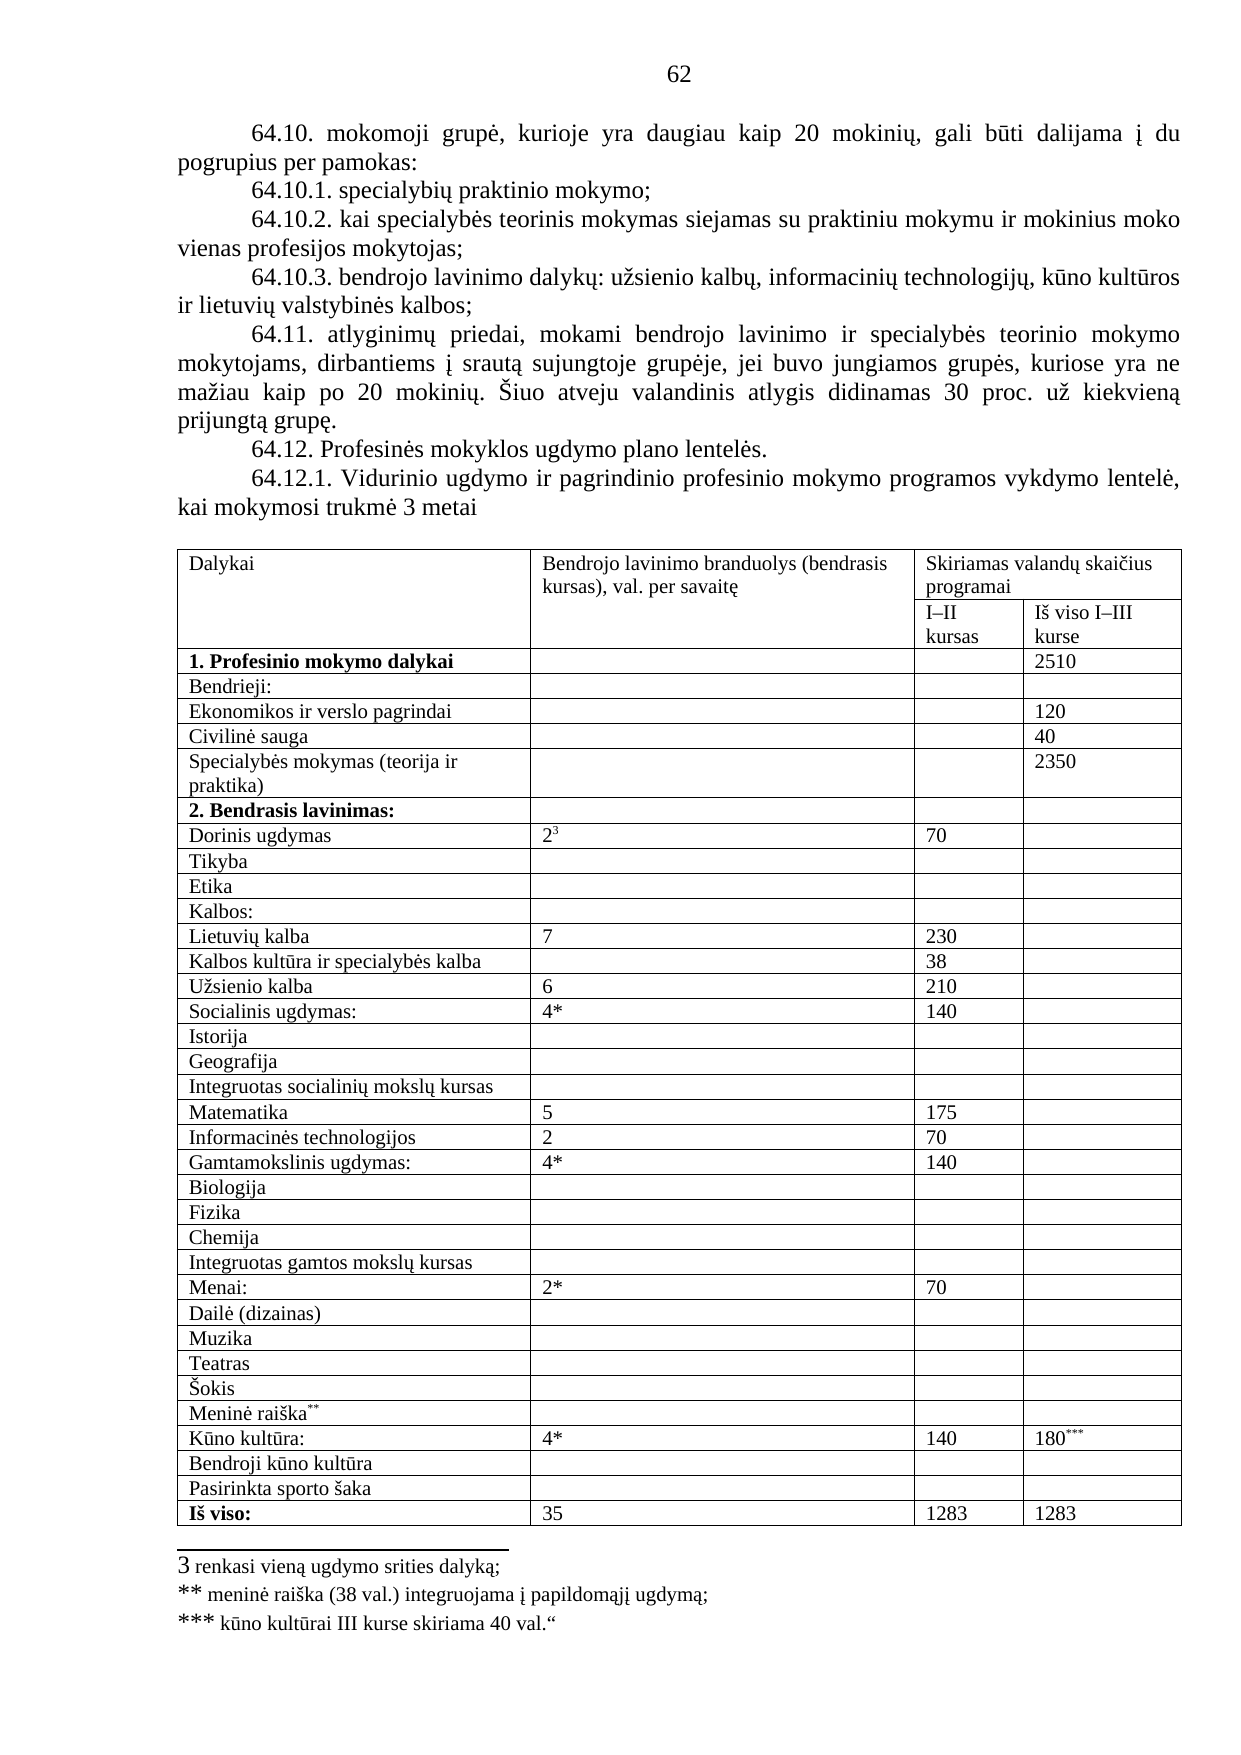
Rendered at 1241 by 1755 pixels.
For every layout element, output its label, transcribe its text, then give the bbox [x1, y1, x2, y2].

table_cell [531, 1401, 914, 1425]
table_cell Socialinis ugdymas: [178, 999, 530, 1023]
table_cell [531, 1451, 914, 1475]
table_cell Menai: [178, 1275, 530, 1299]
table_cell [1024, 798, 1181, 822]
table_cell [531, 798, 914, 822]
text 64.10.1. specialybių praktinio mokymo; [177, 176, 1181, 204]
table_cell [531, 1024, 914, 1048]
table_cell [531, 1049, 914, 1073]
table_cell 70 [915, 824, 1023, 847]
table_cell [531, 699, 914, 723]
table_cell 1283 [915, 1501, 1023, 1525]
table_cell [915, 1225, 1023, 1249]
table_cell Istorija [178, 1024, 530, 1048]
table_cell Gamtamokslinis ugdymas: [178, 1150, 530, 1174]
table_cell [915, 649, 1023, 673]
table_cell Lietuvių kalba [178, 924, 530, 948]
table_header Skiriamas valandų skaičius programai [915, 550, 1181, 598]
table_cell [1024, 1075, 1181, 1098]
table_cell Integruotas socialinių mokslų kursas [178, 1075, 530, 1098]
table_cell [1024, 1401, 1181, 1425]
table_cell [915, 1200, 1023, 1224]
table_cell [531, 674, 914, 698]
table_cell [531, 1351, 914, 1375]
table_cell Geografija [178, 1049, 530, 1073]
table_cell [1024, 974, 1181, 998]
table_cell [915, 874, 1023, 898]
table_cell 70 [915, 1275, 1023, 1299]
table_cell Kalbos kultūra ir specialybės kalba [178, 949, 530, 973]
text 64.10.2. kai specialybės teorinis mokymas siejamas su praktiniu mokymu ir mokinius moko vienas profesijos mokytojas; [177, 204, 1181, 262]
table_cell 1. Profesinio mokymo dalykai [178, 649, 530, 673]
table_cell Dorinis ugdymas [178, 824, 530, 847]
table_cell [915, 1376, 1023, 1400]
table_cell Biologija [178, 1175, 530, 1199]
table_cell Pasirinkta sporto šaka [178, 1476, 530, 1500]
table_cell Specialybės mokymas (teorija ir praktika) [178, 749, 530, 797]
table_cell [915, 1300, 1023, 1324]
table_cell [915, 1049, 1023, 1073]
table_cell Kūno kultūra: [178, 1426, 530, 1450]
table_cell 40 [1024, 724, 1181, 748]
text 64.12.1. Vidurinio ugdymo ir pagrindinio profesinio mokymo programos vykdymo lentelė, kai mokymosi trukmė 3 metai [177, 463, 1181, 521]
table_cell [1024, 1049, 1181, 1073]
table_cell I–II kursas [915, 600, 1023, 648]
table_cell 4* [531, 999, 914, 1023]
table_cell [531, 1250, 914, 1274]
table_cell [1024, 1376, 1181, 1400]
table_cell 210 [915, 974, 1023, 998]
table_cell [531, 899, 914, 923]
table_cell [915, 1075, 1023, 1098]
table_cell Muzika [178, 1326, 530, 1349]
table_cell 140 [915, 1150, 1023, 1174]
table_cell [915, 699, 1023, 723]
table_cell [915, 849, 1023, 873]
table_header Bendrojo lavinimo branduolys (bendrasis kursas), val. per savaitę [531, 550, 914, 648]
table_cell 70 [915, 1125, 1023, 1149]
table_cell [915, 724, 1023, 748]
table_cell [915, 1351, 1023, 1375]
table_cell 5 [531, 1100, 914, 1124]
table_cell [531, 749, 914, 797]
table_cell Ekonomikos ir verslo pagrindai [178, 699, 530, 723]
table_cell Iš viso I–III kurse [1024, 600, 1181, 648]
table_cell Šokis [178, 1376, 530, 1400]
table_cell [915, 749, 1023, 797]
table_cell 2350 [1024, 749, 1181, 797]
table_cell [915, 1024, 1023, 1048]
table_cell [1024, 1451, 1181, 1475]
table_cell Civilinė sauga [178, 724, 530, 748]
table_cell [531, 949, 914, 973]
table_cell [1024, 899, 1181, 923]
table_cell Informacinės technologijos [178, 1125, 530, 1149]
table_cell [531, 649, 914, 673]
table_cell 35 [531, 1501, 914, 1525]
table_cell 2. Bendrasis lavinimas: [178, 798, 530, 822]
table_cell [1024, 674, 1181, 698]
table_cell [531, 874, 914, 898]
table_cell [531, 1376, 914, 1400]
table_cell [915, 1326, 1023, 1349]
table_cell 6 [531, 974, 914, 998]
table_cell [1024, 949, 1181, 973]
table_cell 2* [531, 1275, 914, 1299]
table_cell 4* [531, 1426, 914, 1450]
table_cell [531, 1175, 914, 1199]
text 64.12. Profesinės mokyklos ugdymo plano lentelės. [177, 434, 1181, 463]
table_cell [531, 1200, 914, 1224]
table_cell Matematika [178, 1100, 530, 1124]
table_cell 4* [531, 1150, 914, 1174]
table_cell [915, 899, 1023, 923]
table_cell [531, 1300, 914, 1324]
table_cell [1024, 1200, 1181, 1224]
table_cell [1024, 1275, 1181, 1299]
table_cell [915, 674, 1023, 698]
table_cell Dailė (dizainas) [178, 1300, 530, 1324]
table_cell [1024, 1024, 1181, 1048]
table_cell [915, 1401, 1023, 1425]
table_cell Teatras [178, 1351, 530, 1375]
text 64.10.3. bendrojo lavinimo dalykų: užsienio kalbų, informacinių technologijų, kūno kultūros ir lietuvių valstybinės kalbos; [177, 262, 1181, 319]
table_cell Užsienio kalba [178, 974, 530, 998]
table_cell [915, 1476, 1023, 1500]
table_cell 230 [915, 924, 1023, 948]
table_cell 38 [915, 949, 1023, 973]
table_cell [1024, 824, 1181, 847]
table_cell [1024, 1125, 1181, 1149]
table_cell 2 [531, 1125, 914, 1149]
table_cell 140 [915, 1426, 1023, 1450]
table_cell Bendrieji: [178, 674, 530, 698]
table_cell [1024, 1250, 1181, 1274]
table_cell [915, 1250, 1023, 1274]
table_cell Chemija [178, 1225, 530, 1249]
table_cell Etika [178, 874, 530, 898]
table_cell [1024, 1300, 1181, 1324]
table_cell [531, 1225, 914, 1249]
table_cell [1024, 849, 1181, 873]
table_cell [531, 849, 914, 873]
text 64.10. mokomoji grupė, kurioje yra daugiau kaip 20 mokinių, gali būti dalijama į du pogrupius per pamokas: [177, 118, 1181, 176]
table_cell 120 [1024, 699, 1181, 723]
table_cell [531, 1326, 914, 1349]
table_cell Meninė raiška [178, 1401, 530, 1425]
table_cell 180 [1024, 1426, 1181, 1450]
table_cell Tikyba [178, 849, 530, 873]
table_cell [1024, 1225, 1181, 1249]
table_cell [1024, 1326, 1181, 1349]
table_cell 1283 [1024, 1501, 1181, 1525]
table_cell [915, 1451, 1023, 1475]
table_cell [1024, 924, 1181, 948]
table_cell [531, 1476, 914, 1500]
table_cell [1024, 1476, 1181, 1500]
table_cell [1024, 999, 1181, 1023]
table_cell [531, 1075, 914, 1098]
table_cell [1024, 1100, 1181, 1124]
table_cell 7 [531, 924, 914, 948]
table_cell [1024, 1351, 1181, 1375]
table_cell [915, 798, 1023, 822]
table_cell 2 [531, 824, 914, 847]
table_cell 175 [915, 1100, 1023, 1124]
table_cell Bendroji kūno kultūra [178, 1451, 530, 1475]
table_cell Integruotas gamtos mokslų kursas [178, 1250, 530, 1274]
table_cell [531, 724, 914, 748]
table_cell [1024, 1175, 1181, 1199]
table_cell [915, 1175, 1023, 1199]
table_header Dalykai [178, 550, 530, 648]
table_cell Iš viso: [178, 1501, 530, 1525]
table_cell Kalbos: [178, 899, 530, 923]
table_cell Fizika [178, 1200, 530, 1224]
table_cell 2510 [1024, 649, 1181, 673]
table_cell [1024, 874, 1181, 898]
text 64.11. atlyginimų priedai, mokami bendrojo lavinimo ir specialybės teorinio mokymo mokytojams, dirbantiems į srautą sujungtoje grupėje, jei buvo jungiamos grupės, kuriose yra ne mažiau kaip po 20 mokinių. Šiuo atveju valandinis atlygis didinamas 30 proc. už kiekvieną prijungtą grupę. [177, 319, 1181, 434]
table_cell [1024, 1150, 1181, 1174]
table_cell 140 [915, 999, 1023, 1023]
